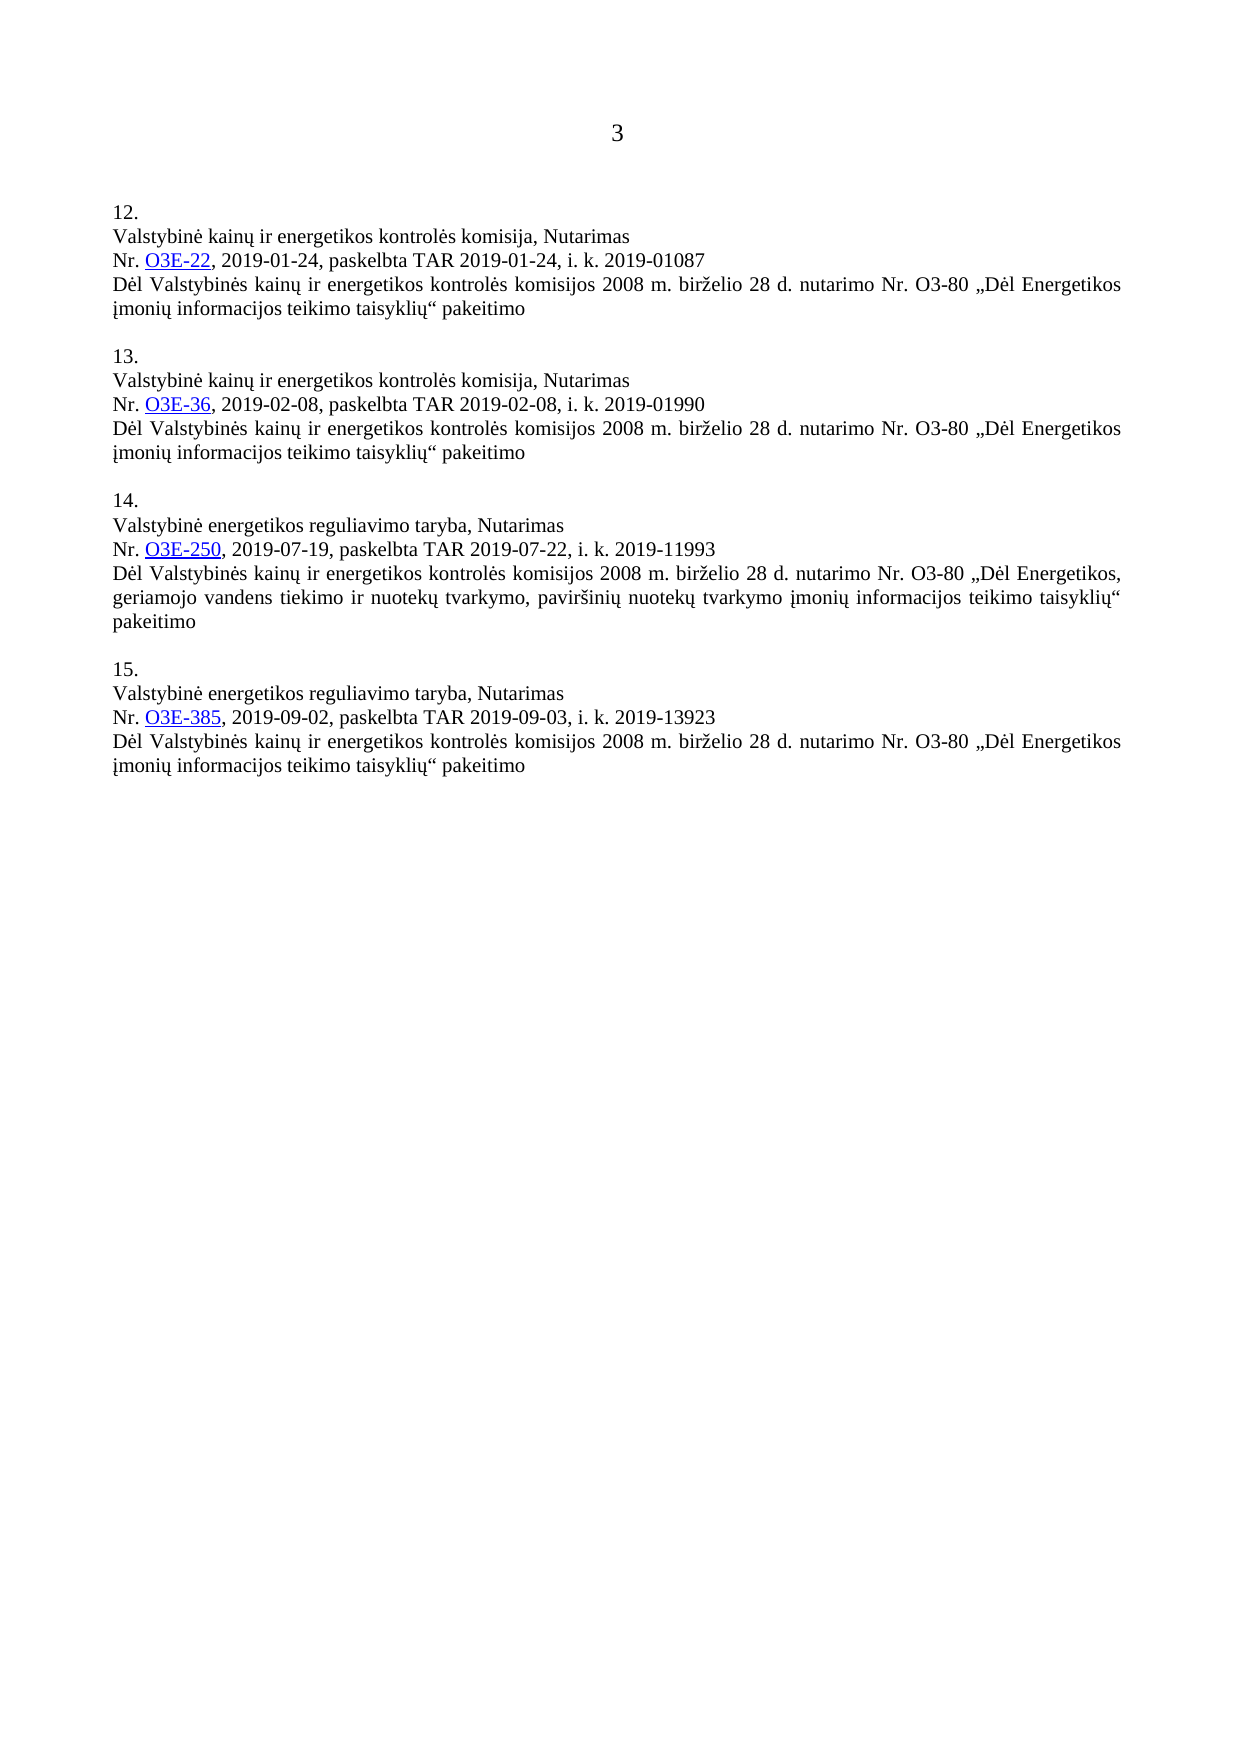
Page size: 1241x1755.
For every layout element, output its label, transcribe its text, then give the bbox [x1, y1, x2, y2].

text Dėl Valstybinės kainų ir energetikos kontrolės komisijos 2008 m. birželio 28 d. nutarimo Nr. O3-80 „Dėl Energetikos įmonių informacijos teikimo taisyklių“ pakeitimo [112, 416, 1122, 464]
text 14. [112, 488, 1122, 512]
text Nr. O3E-22, 2019-01-24, paskelbta TAR 2019-01-24, i. k. 2019-01087 [112, 248, 1122, 272]
text 15. [112, 657, 1122, 681]
text Nr. O3E-385, 2019-09-02, paskelbta TAR 2019-09-03, i. k. 2019-13923 [112, 705, 1122, 729]
text Dėl Valstybinės kainų ir energetikos kontrolės komisijos 2008 m. birželio 28 d. nutarimo Nr. O3-80 „Dėl Energetikos įmonių informacijos teikimo taisyklių“ pakeitimo [112, 729, 1122, 777]
text Dėl Valstybinės kainų ir energetikos kontrolės komisijos 2008 m. birželio 28 d. nutarimo Nr. O3-80 „Dėl Energetikos, geriamojo vandens tiekimo ir nuotekų tvarkymo, paviršinių nuotekų tvarkymo įmonių informacijos teikimo taisyklių“ pakeitimo [112, 561, 1122, 633]
text Nr. O3E-36, 2019-02-08, paskelbta TAR 2019-02-08, i. k. 2019-01990 [112, 392, 1122, 416]
text Nr. O3E-250, 2019-07-19, paskelbta TAR 2019-07-22, i. k. 2019-11993 [112, 537, 1122, 561]
text Valstybinė kainų ir energetikos kontrolės komisija, Nutarimas [112, 368, 1122, 392]
text 13. [112, 344, 1122, 368]
text 12. [112, 200, 1122, 224]
text Dėl Valstybinės kainų ir energetikos kontrolės komisijos 2008 m. birželio 28 d. nutarimo Nr. O3-80 „Dėl Energetikos įmonių informacijos teikimo taisyklių“ pakeitimo [112, 272, 1122, 320]
text Valstybinė energetikos reguliavimo taryba, Nutarimas [112, 512, 1122, 537]
text Valstybinė kainų ir energetikos kontrolės komisija, Nutarimas [112, 224, 1122, 248]
text Valstybinė energetikos reguliavimo taryba, Nutarimas [112, 681, 1122, 705]
